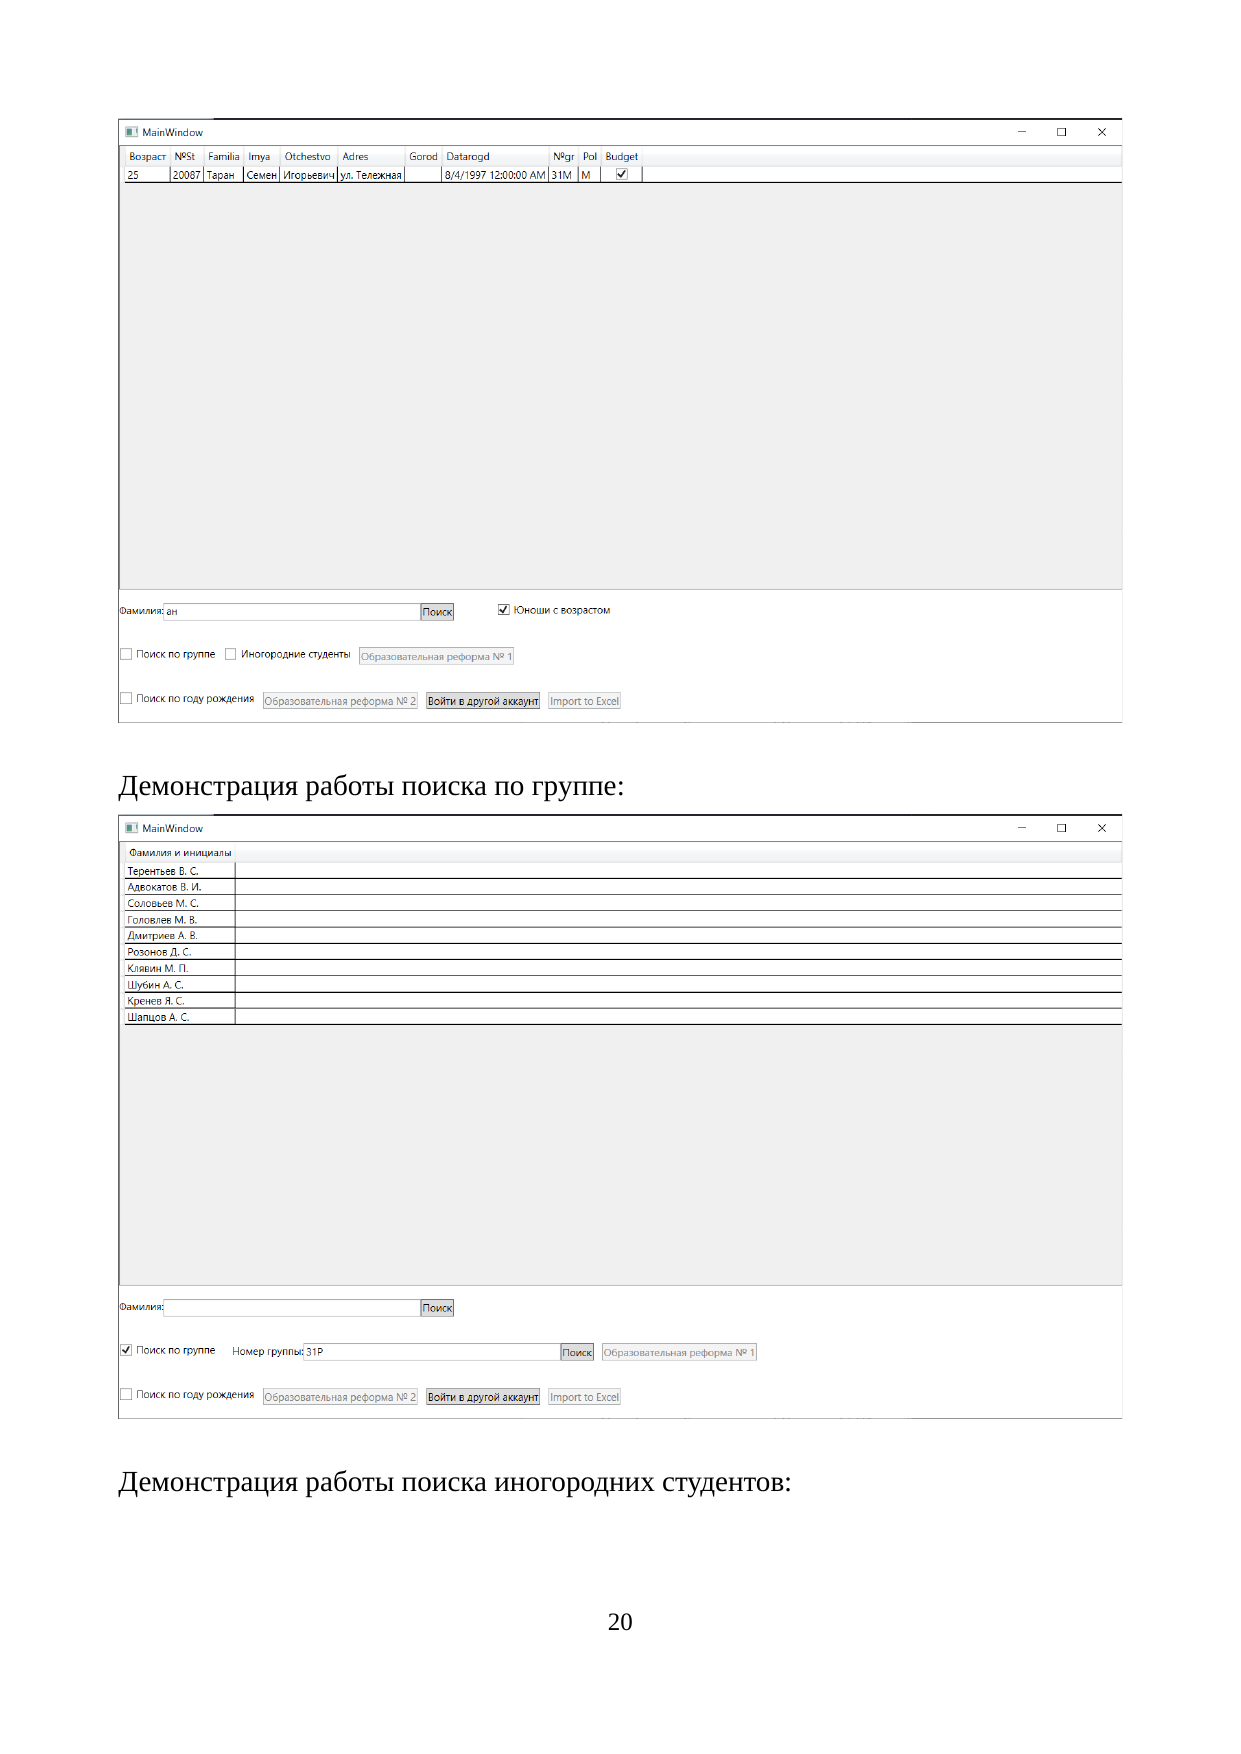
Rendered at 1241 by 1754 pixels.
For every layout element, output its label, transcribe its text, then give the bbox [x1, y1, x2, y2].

text Демонстрация работы поиска по группе: [118, 768, 1122, 802]
picture [118, 118, 1123, 723]
text Демонстрация работы поиска иногородних студентов: [118, 1464, 1122, 1498]
picture [118, 814, 1123, 1419]
